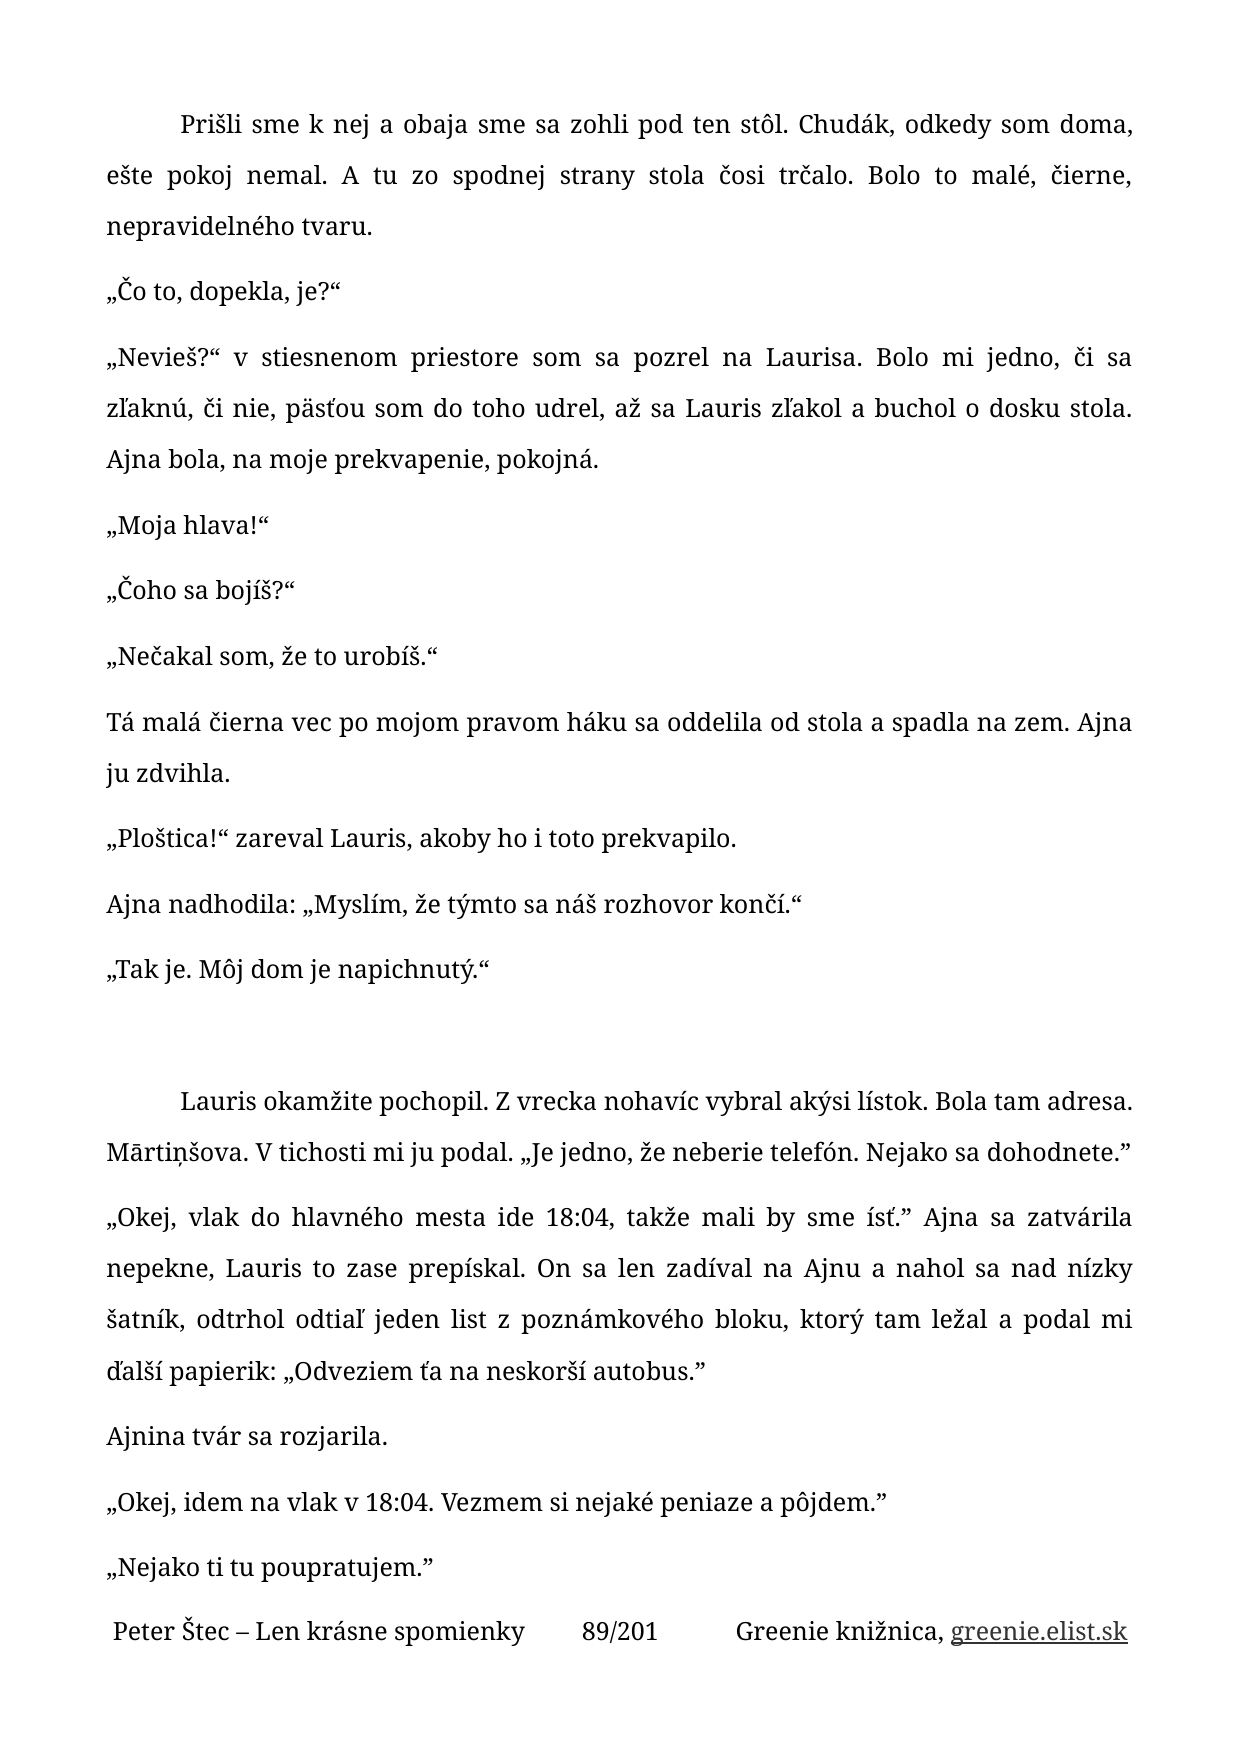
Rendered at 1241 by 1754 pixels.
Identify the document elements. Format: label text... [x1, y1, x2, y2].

text Ajnina tvár sa rozjarila. [106, 1419, 1134, 1453]
text Ajna nadhodila: „Myslím, že týmto sa náš rozhovor končí.“ [106, 886, 1134, 921]
text „Tak je. Môj dom je napichnutý.“ [106, 952, 1134, 986]
text Tá malá čierna vec po mojom pravom háku sa oddelila od stola a spadla na zem. Ajna ju zdvihla. [106, 704, 1134, 789]
text „Ploštica!“ zareval Lauris, akoby ho i toto prekvapilo. [106, 821, 1134, 855]
text „Okej, vlak do hlavného mesta ide 18:04, takže mali by sme ísť.” Ajna sa zatvárila nepekne, Lauris to zase prepískal. On sa len zadíval na Ajnu a nahol sa nad nízky šatník, odtrhol odtiaľ jeden list z poznámkového bloku, ktorý tam ležal a podal mi ďalší papierik: „Odveziem ťa na neskorší autobus.” [106, 1200, 1134, 1387]
text Prišli sme k nej a obaja sme sa zohli pod ten stôl. Chudák, odkedy som doma, ešte pokoj nemal. A tu zo spodnej strany stola čosi trčalo. Bolo to malé, čierne, nepravidelného tvaru. [106, 106, 1134, 242]
text „Okej, idem na vlak v 18:04. Vezmem si nejaké peniaze a pôjdem.” [106, 1484, 1134, 1518]
text „Nejako ti tu poupratujem.” [106, 1550, 1134, 1584]
text „Čoho sa bojíš?“ [106, 573, 1134, 607]
text Lauris okamžite pochopil. Z vrecka nohavíc vybral akýsi lístok. Bola tam adresa. Mārtiņšova. V tichosti mi ju podal. „Je jedno, že neberie telefón. Nejako sa dohodnete.” [106, 1083, 1134, 1168]
text „Moja hlava!“ [106, 507, 1134, 541]
text „Nevieš?“ v stiesnenom priestore som sa pozrel na Laurisa. Bolo mi jedno, či sa zľaknú, či nie, päsťou som do toho udrel, až sa Lauris zľakol a buchol o dosku stola. Ajna bola, na moje prekvapenie, pokojná. [106, 339, 1134, 476]
text „Čo to, dopekla, je?“ [106, 274, 1134, 308]
text „Nečakal som, že to urobíš.“ [106, 638, 1134, 673]
